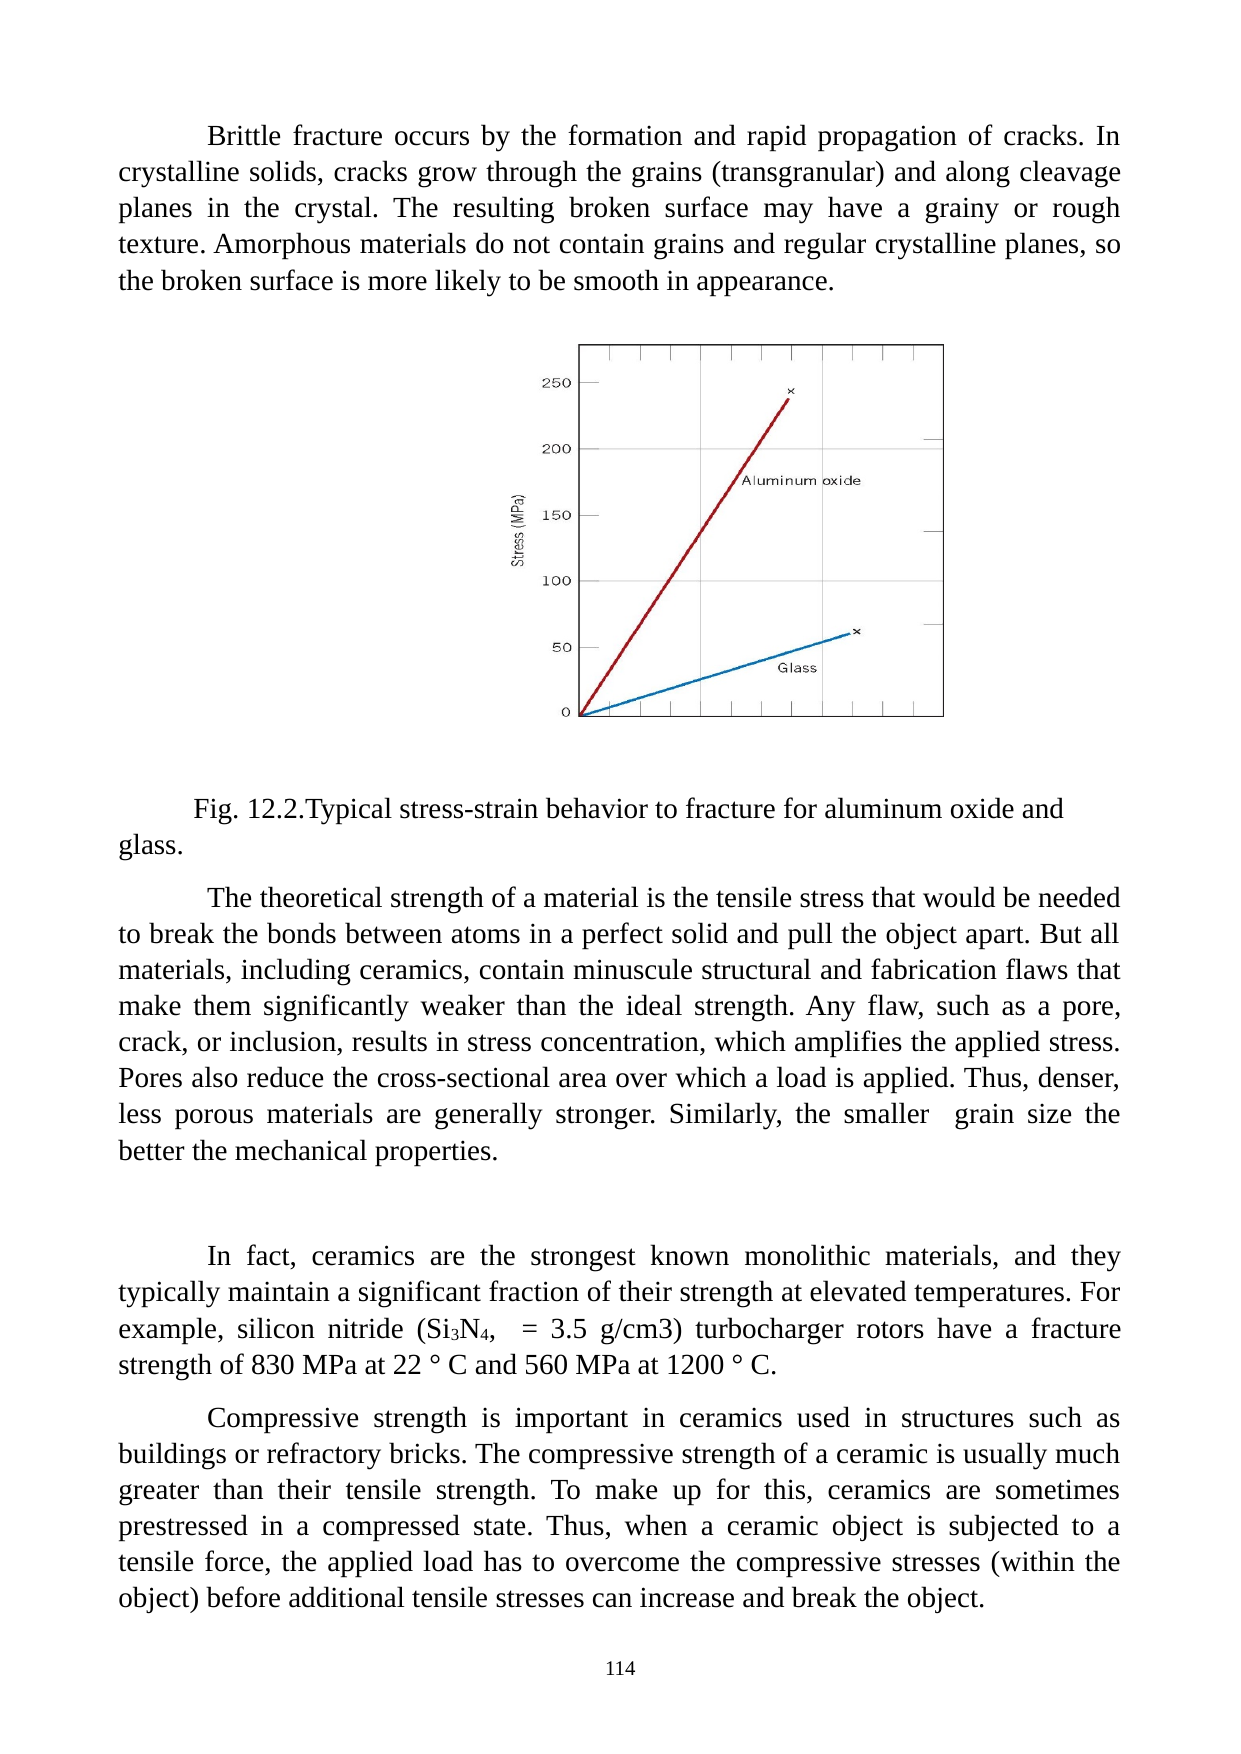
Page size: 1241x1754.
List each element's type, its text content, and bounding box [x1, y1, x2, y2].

text Brittle fracture occurs by the formation and rapid propagation of cracks. In crystalline solids, cracks grow through the grains (transgranular) and along cleavage planes in the crystal. The resulting broken surface may have a grainy or rough texture. Amorphous materials do not contain grains and regular crystalline planes, so the broken surface is more likely to be smooth in appearance. [118, 118, 1122, 296]
picture [511, 344, 944, 717]
text Compressive strength is important in ceramics used in structures such as buildings or refractory bricks. The compressive strength of a ceramic is usually much greater than their tensile strength. To make up for this, ceramics are sometimes prestressed in a compressed state. Thus, when a ceramic object is subjected to a tensile force, the applied load has to overcome the compressive stresses (within the object) before additional tensile stresses can increase and break the object. [118, 1400, 1122, 1614]
text In fact, ceramics are the strongest known monolithic materials, and they typically maintain a significant fraction of their strength at elevated temperatures. For example, silicon nitride (Si3N4, = 3.5 g/cm3) turbocharger rotors have a fracture strength of 830 MPa at 22 ° C and 560 MPa at 1200 ° C. [118, 1238, 1122, 1380]
text Fig. 12.2.Typical stress-strain behavior to fracture for aluminum oxide and glass. [118, 791, 1122, 861]
text The theoretical strength of a material is the tensile stress that would be needed to break the bonds between atoms in a perfect solid and pull the object apart. But all materials, including ceramics, contain minuscule structural and fabrication flaws that make them significantly weaker than the ideal strength. Any flaw, such as a pore, crack, or inclusion, results in stress concentration, which amplifies the applied stress. Pores also reduce the cross-sectional area over which a load is applied. Thus, denser, less porous materials are generally stronger. Similarly, the smaller grain size the better the mechanical properties. [118, 880, 1122, 1166]
